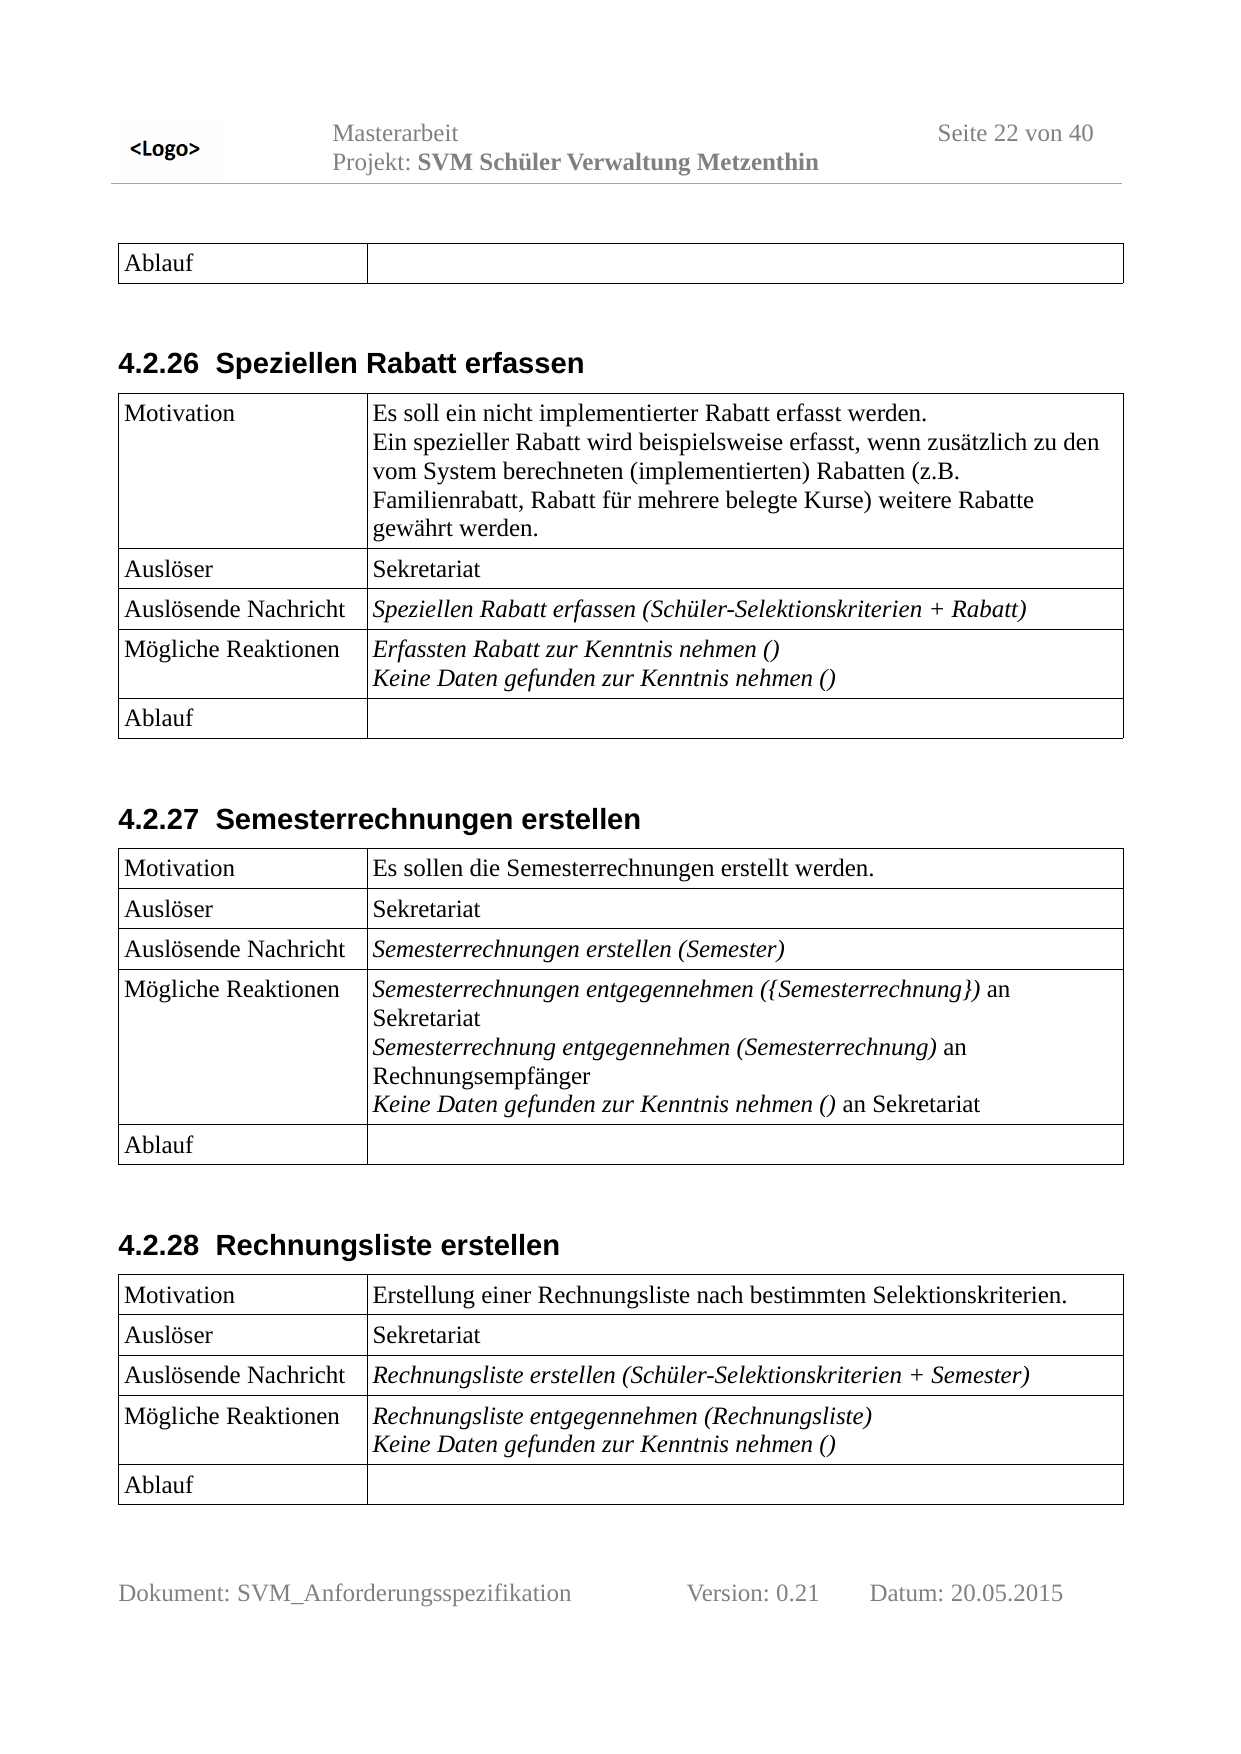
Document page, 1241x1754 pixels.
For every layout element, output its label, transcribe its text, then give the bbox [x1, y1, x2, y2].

table_cell Ablauf [119, 699, 367, 738]
table_cell Auslösende Nachricht [119, 589, 367, 628]
subtitle Rechnungsliste erstellen [118, 1228, 1122, 1262]
table_cell Auslösende Nachricht [119, 929, 367, 969]
table_cell Auslöser [119, 549, 367, 588]
table_cell Rechnungsliste entgegennehmen (Rechnungsliste) Keine Daten gefunden zur Kenntnis nehmen () [368, 1396, 1123, 1464]
table_cell Sekretariat [368, 1315, 1123, 1355]
table_cell Auslösende Nachricht [119, 1356, 367, 1395]
table_header Es sollen die Semesterrechnungen erstellt werden. [368, 849, 1123, 888]
table_cell Mögliche Reaktionen [119, 1396, 367, 1464]
table_cell [368, 1125, 1123, 1164]
table_cell [368, 699, 1123, 738]
table_cell Erfassten Rabatt zur Kenntnis nehmen () Keine Daten gefunden zur Kenntnis nehmen () [368, 630, 1123, 698]
table_cell Ablauf [119, 1125, 367, 1164]
table_header Motivation [119, 849, 367, 888]
table_cell Semesterrechnungen erstellen (Semester) [368, 929, 1123, 969]
table_cell Semesterrechnungen entgegennehmen ({Semesterrechnung}) an Sekretariat Semesterrechnung entgegennehmen (Semesterrechnung) an Rechnungsempfänger Keine Daten gefunden zur Kenntnis nehmen () an Sekretariat [368, 970, 1123, 1124]
table_cell Auslöser [119, 1315, 367, 1355]
table_header Motivation [119, 394, 367, 548]
table_cell Mögliche Reaktionen [119, 970, 367, 1124]
table_cell Ablauf [119, 1465, 367, 1504]
subtitle Semesterrechnungen erstellen [118, 802, 1122, 835]
table_cell Mögliche Reaktionen [119, 630, 367, 698]
table_cell [368, 1465, 1123, 1504]
table_cell [368, 244, 1123, 283]
table_cell Sekretariat [368, 889, 1123, 928]
subtitle Speziellen Rabatt erfassen [118, 347, 1122, 380]
table_header Es soll ein nicht implementierter Rabatt erfasst werden. Ein spezieller Rabatt wird beispielsweise erfasst, wenn zusätzlich zu den vom System berechneten (implementierten) Rabatten (z.B. Familienrabatt, Rabatt für mehrere belegte Kurse) weitere Rabatte gewährt werden. [368, 394, 1123, 548]
table_cell Rechnungsliste erstellen (Schüler-Selektionskriterien + Semester) [368, 1356, 1123, 1395]
table_cell Ablauf [119, 244, 367, 283]
picture [118, 118, 224, 183]
table_cell Sekretariat [368, 549, 1123, 588]
table_cell Speziellen Rabatt erfassen (Schüler-Selektionskriterien + Rabatt) [368, 589, 1123, 628]
table_cell Auslöser [119, 889, 367, 928]
table_header Motivation [119, 1275, 367, 1314]
table_header Erstellung einer Rechnungsliste nach bestimmten Selektionskriterien. [368, 1275, 1123, 1314]
